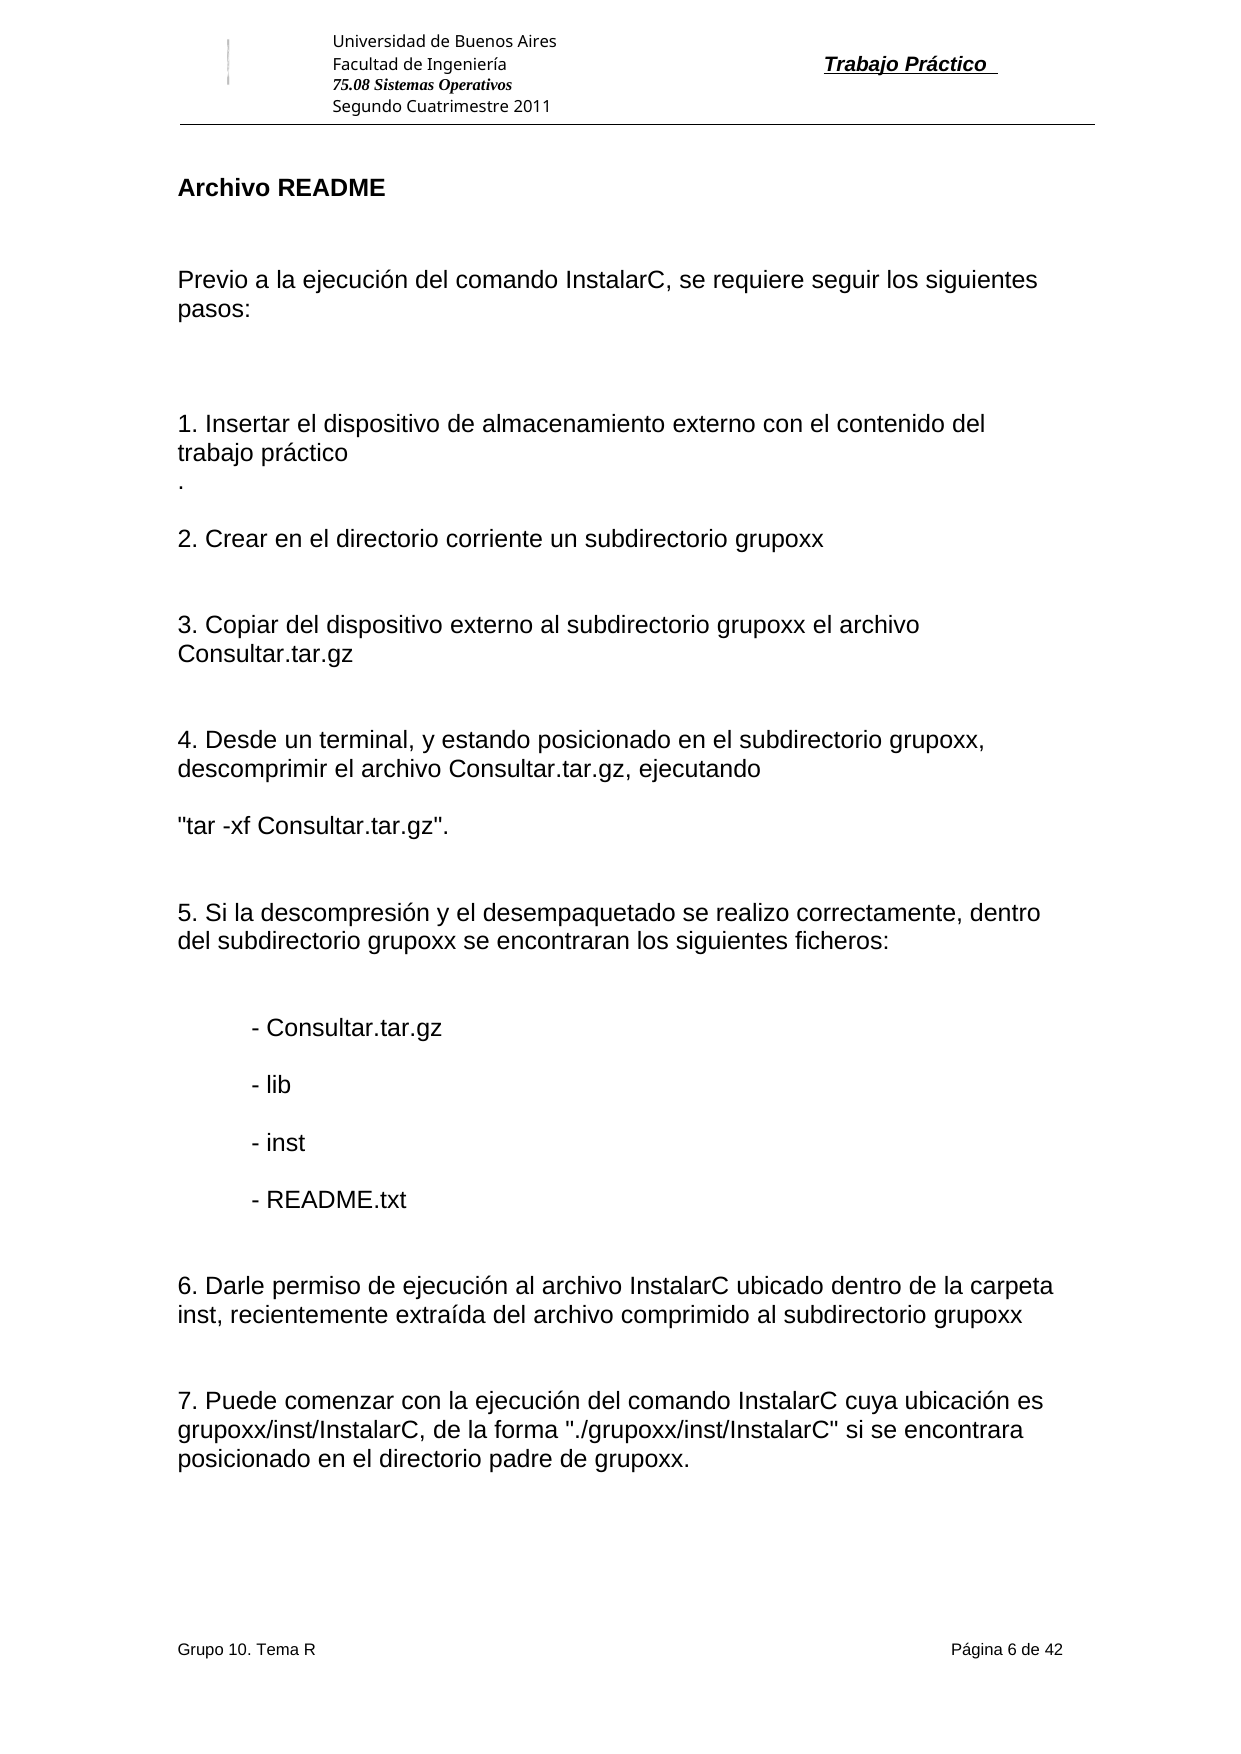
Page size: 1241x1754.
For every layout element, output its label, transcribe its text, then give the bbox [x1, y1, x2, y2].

text 3. Copiar del dispositivo externo al subdirectorio grupoxx el archivo Consultar.tar.gz [177, 610, 1063, 668]
subtitle Archivo README [177, 173, 1063, 201]
text 1. Insertar el dispositivo de almacenamiento externo con el contenido del trabajo práctico [177, 409, 1063, 466]
text "tar -xf Consultar.tar.gz". [177, 811, 1063, 840]
text Previo a la ejecución del comando InstalarC, se requiere seguir los siguientes pasos: [177, 265, 1063, 323]
text - inst [177, 1128, 1063, 1156]
text - lib [177, 1070, 1063, 1099]
text 2. Crear en el directorio corriente un subdirectorio grupoxx [177, 524, 1063, 553]
text 4. Desde un terminal, y estando posicionado en el subdirectorio grupoxx, descomprimir el archivo Consultar.tar.gz, ejecutando [177, 725, 1063, 783]
text - README.txt [177, 1185, 1063, 1214]
text 6. Darle permiso de ejecución al archivo InstalarC ubicado dentro de la carpeta inst, recientemente extraída del archivo comprimido al subdirectorio grupoxx [177, 1271, 1063, 1329]
text 5. Si la descompresión y el desempaquetado se realizo correctamente, dentro del subdirectorio grupoxx se encontraran los siguientes ficheros: [177, 898, 1063, 955]
text - Consultar.tar.gz [177, 1013, 1063, 1041]
text . [177, 466, 1063, 495]
text 7. Puede comenzar con la ejecución del comando InstalarC cuya ubicación es grupoxx/inst/InstalarC, de la forma "./grupoxx/inst/InstalarC" si se encontrara posicionado en el directorio padre de grupoxx. [177, 1386, 1063, 1473]
